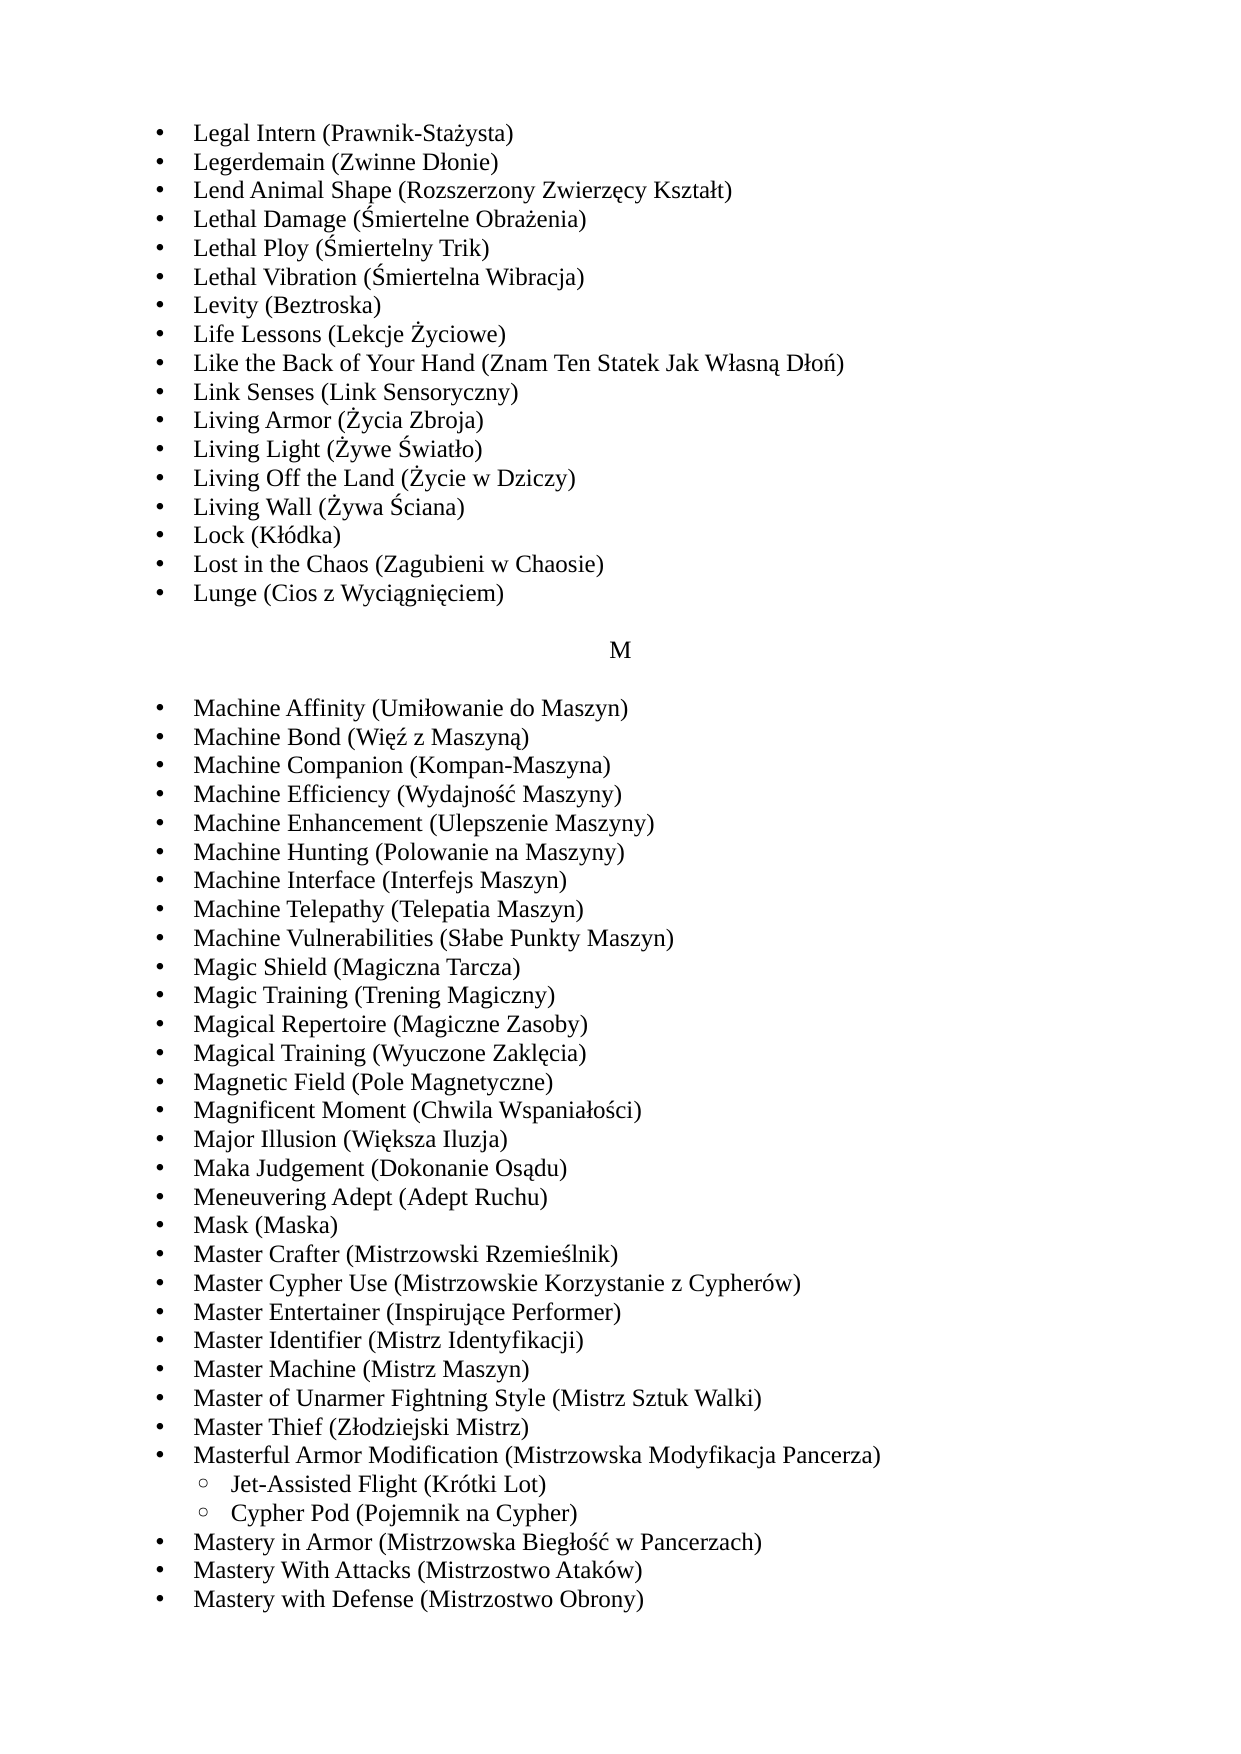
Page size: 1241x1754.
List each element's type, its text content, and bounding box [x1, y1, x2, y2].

list Lethal Vibration (Śmiertelna Wibracja) [156, 262, 1122, 291]
list Living Light (Żywe Światło) [156, 434, 1122, 463]
list Master Entertainer (Inspirujące Performer) [156, 1297, 1122, 1326]
list Mask (Maska) [156, 1211, 1122, 1239]
list Magical Repertoire (Magiczne Zasoby) [156, 1009, 1122, 1038]
text M [118, 636, 1122, 664]
list Legerdemain (Zwinne Dłonie) [156, 147, 1122, 176]
list Machine Companion (Kompan-Maszyna) [156, 751, 1122, 779]
list Like the Back of Your Hand (Znam Ten Statek Jak Własną Dłoń) [156, 348, 1122, 377]
list Machine Interface (Interfejs Maszyn) [156, 866, 1122, 894]
list Mastery with Defense (Mistrzostwo Obrony) [156, 1584, 1122, 1613]
list Living Off the Land (Życie w Dziczy) [156, 463, 1122, 492]
list Living Wall (Żywa Ściana) [156, 492, 1122, 521]
list Magical Training (Wyuczone Zaklęcia) [156, 1038, 1122, 1067]
list Lunge (Cios z Wyciągnięciem) [156, 578, 1122, 607]
list Lend Animal Shape (Rozszerzony Zwierzęcy Kształt) [156, 176, 1122, 204]
list Magic Shield (Magiczna Tarcza) [156, 952, 1122, 981]
list Cypher Pod (Pojemnik na Cypher) [193, 1498, 1122, 1527]
list Lethal Damage (Śmiertelne Obrażenia) [156, 204, 1122, 233]
list Link Senses (Link Sensoryczny) [156, 377, 1122, 406]
list Master of Unarmer Fightning Style (Mistrz Sztuk Walki) [156, 1383, 1122, 1412]
list Machine Enhancement (Ulepszenie Maszyny) [156, 808, 1122, 837]
list Machine Vulnerabilities (Słabe Punkty Maszyn) [156, 923, 1122, 952]
list Lethal Ploy (Śmiertelny Trik) [156, 233, 1122, 262]
list Machine Bond (Więź z Maszyną) [156, 722, 1122, 751]
list Living Armor (Życia Zbroja) [156, 406, 1122, 434]
list Meneuvering Adept (Adept Ruchu) [156, 1182, 1122, 1211]
list Magic Training (Trening Magiczny) [156, 981, 1122, 1009]
list Machine Efficiency (Wydajność Maszyny) [156, 779, 1122, 808]
list Lost in the Chaos (Zagubieni w Chaosie) [156, 549, 1122, 578]
list Machine Affinity (Umiłowanie do Maszyn) [156, 693, 1122, 722]
list Mastery With Attacks (Mistrzostwo Ataków) [156, 1556, 1122, 1584]
list Jet-Assisted Flight (Krótki Lot) [193, 1469, 1122, 1498]
list Masterful Armor Modification (Mistrzowska Modyfikacja Pancerza) [156, 1441, 1122, 1469]
list Master Crafter (Mistrzowski Rzemieślnik) [156, 1239, 1122, 1268]
list Major Illusion (Większa Iluzja) [156, 1124, 1122, 1153]
list Legal Intern (Prawnik-Stażysta) [156, 118, 1122, 147]
list Maka Judgement (Dokonanie Osądu) [156, 1153, 1122, 1182]
list Master Thief (Złodziejski Mistrz) [156, 1412, 1122, 1441]
list Life Lessons (Lekcje Życiowe) [156, 319, 1122, 348]
list Machine Hunting (Polowanie na Maszyny) [156, 837, 1122, 866]
list Master Machine (Mistrz Maszyn) [156, 1354, 1122, 1383]
list Machine Telepathy (Telepatia Maszyn) [156, 894, 1122, 923]
list Lock (Kłódka) [156, 521, 1122, 549]
list Magnetic Field (Pole Magnetyczne) [156, 1067, 1122, 1096]
list Master Cypher Use (Mistrzowskie Korzystanie z Cypherów) [156, 1268, 1122, 1297]
list Levity (Beztroska) [156, 291, 1122, 319]
list Mastery in Armor (Mistrzowska Biegłość w Pancerzach) [156, 1527, 1122, 1556]
list Magnificent Moment (Chwila Wspaniałości) [156, 1096, 1122, 1124]
list Master Identifier (Mistrz Identyfikacji) [156, 1326, 1122, 1354]
